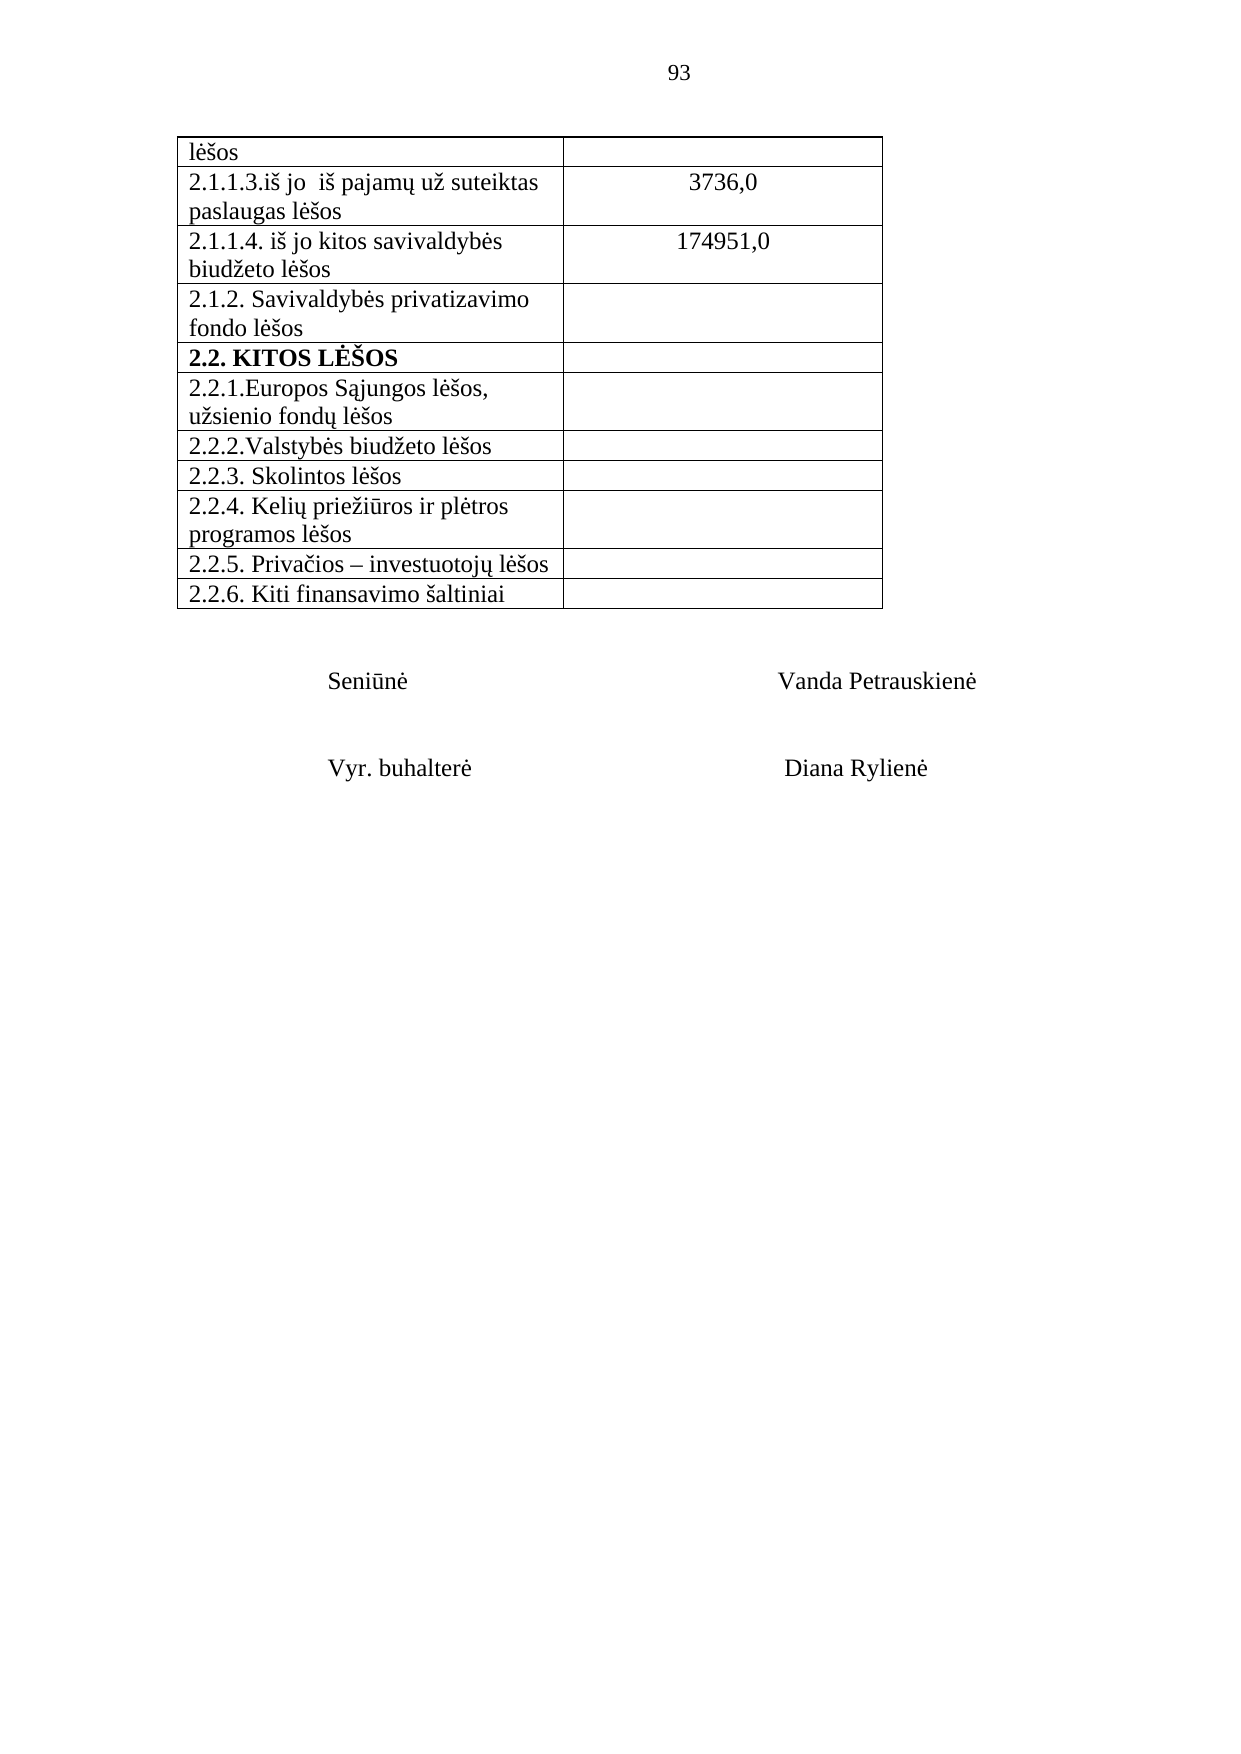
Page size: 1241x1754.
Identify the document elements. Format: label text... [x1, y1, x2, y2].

table_cell [564, 343, 882, 372]
table_cell [564, 579, 882, 608]
table_cell 2.2.5. Privačios – investuotojų lėšos [178, 549, 563, 578]
table_cell [564, 549, 882, 578]
table_cell 3736,0 [564, 167, 882, 225]
table_cell [564, 284, 882, 342]
table_cell 2.2.1.Europos Sąjungos lėšos, užsienio fondų lėšos [178, 373, 563, 430]
table_cell [564, 431, 882, 460]
table_cell [564, 138, 882, 166]
table_cell 2.2.6. Kiti finansavimo šaltiniai [178, 579, 563, 608]
text Seniūnė Vanda Petrauskienė [252, 666, 1181, 695]
table_cell lėšos [178, 138, 563, 166]
table_cell [564, 461, 882, 490]
table_cell 2.1.1.4. iš jo kitos savivaldybės biudžeto lėšos [178, 226, 563, 283]
table_cell 2.1.2. Savivaldybės privatizavimo fondo lėšos [178, 284, 563, 342]
table_cell 2.2. KITOS LĖŠOS [178, 343, 563, 372]
table_cell 2.1.1.3.iš jo iš pajamų už suteiktas paslaugas lėšos [178, 167, 563, 225]
table_cell 2.2.4. Kelių priežiūros ir plėtros programos lėšos [178, 491, 563, 548]
table_cell [564, 373, 882, 430]
table_cell 174951,0 [564, 226, 882, 283]
table_cell 2.2.2.Valstybės biudžeto lėšos [178, 431, 563, 460]
text Vyr. buhalterė Diana Rylienė [252, 753, 1181, 781]
table_cell 2.2.3. Skolintos lėšos [178, 461, 563, 490]
table_cell [564, 491, 882, 548]
